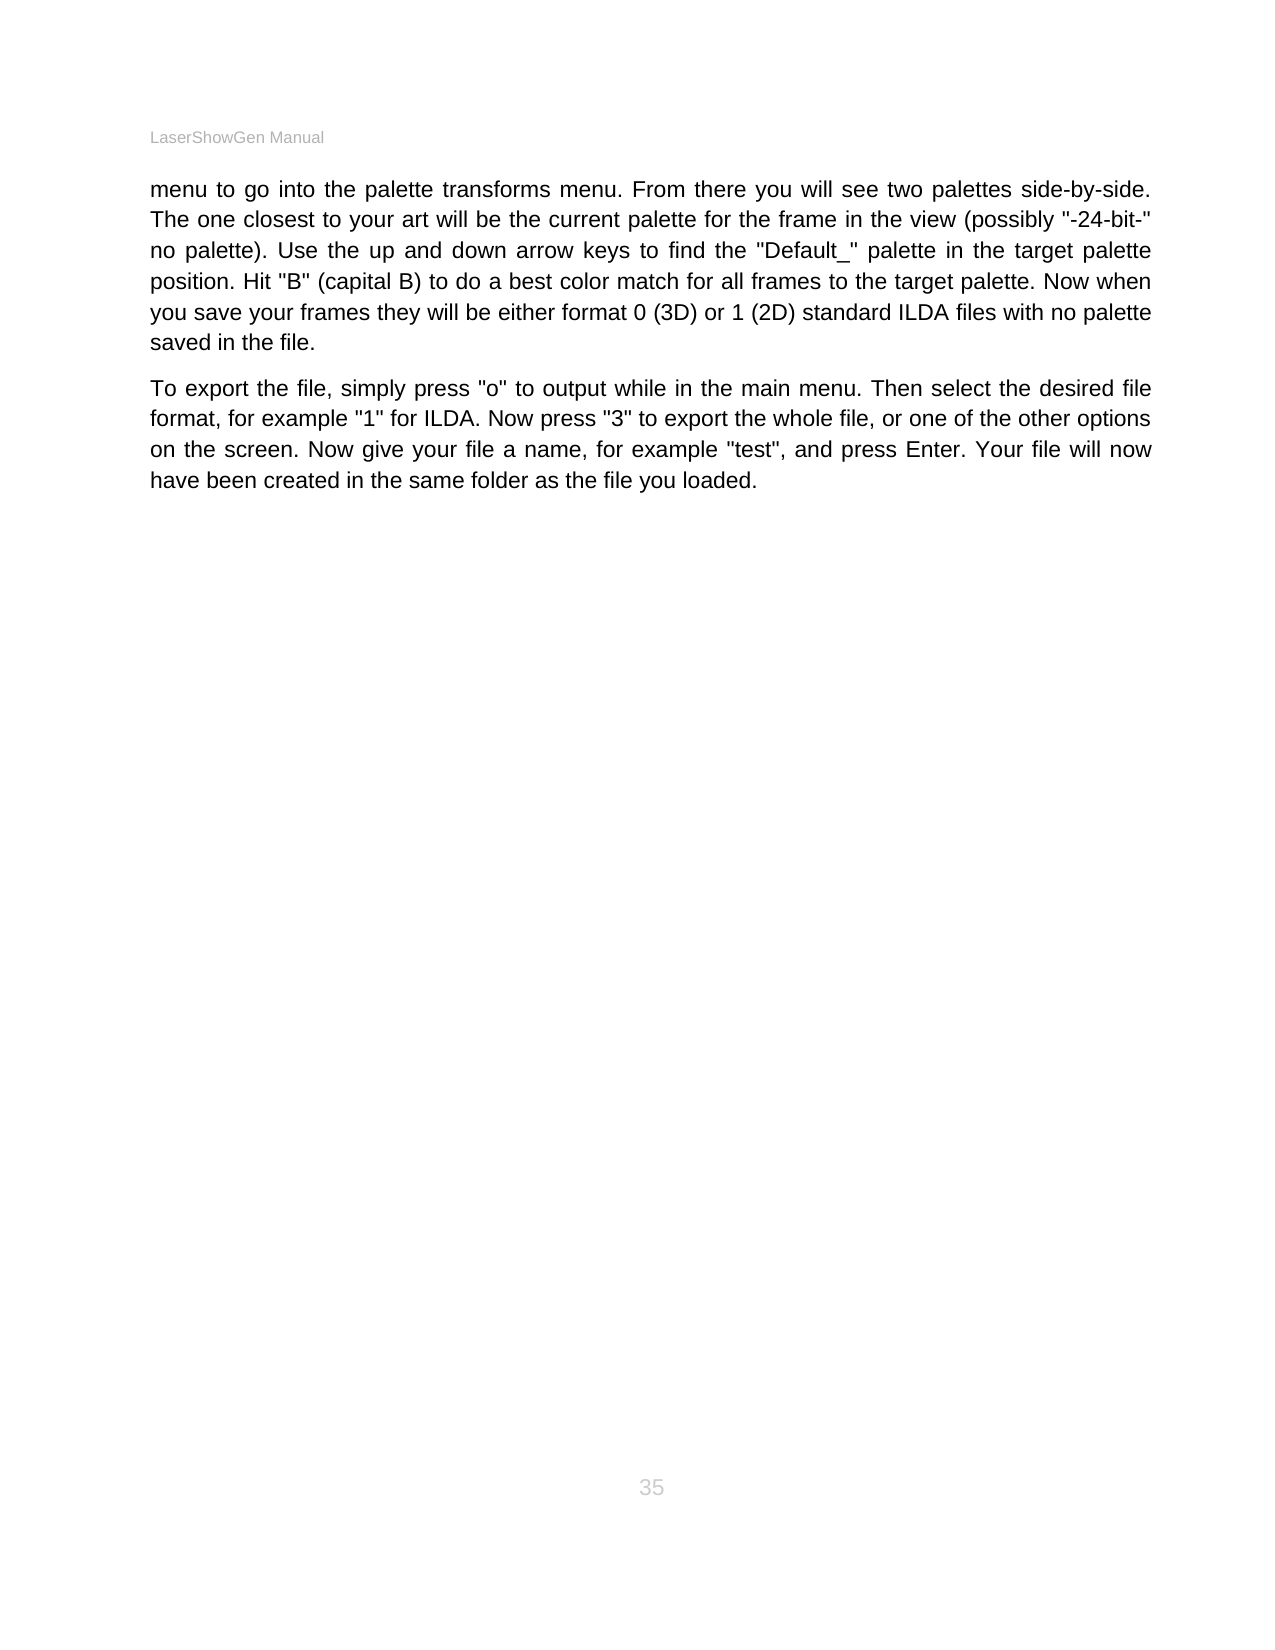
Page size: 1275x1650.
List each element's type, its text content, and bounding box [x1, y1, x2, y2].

text menu to go into the palette transforms menu. From there you will see two palettes side-by-side. The one closest to your art will be the current palette for the frame in the view (possibly "-24-bit-" no palette). Use the up and down arrow keys to find the "Default_" palette in the target palette position. Hit "B" (capital B) to do a best color match for all frames to the target palette. Now when you save your frames they will be either format 0 (3D) or 1 (2D) standard ILDA files with no palette saved in the file. [150, 176, 1153, 356]
text To export the file, simply press "o" to output while in the main menu. Then select the desired file format, for example "1" for ILDA. Now press "3" to export the whole file, or one of the other options on the screen. Now give your file a name, for example "test", and press Enter. Your file will now have been created in the same folder as the file you loaded. [150, 375, 1153, 493]
